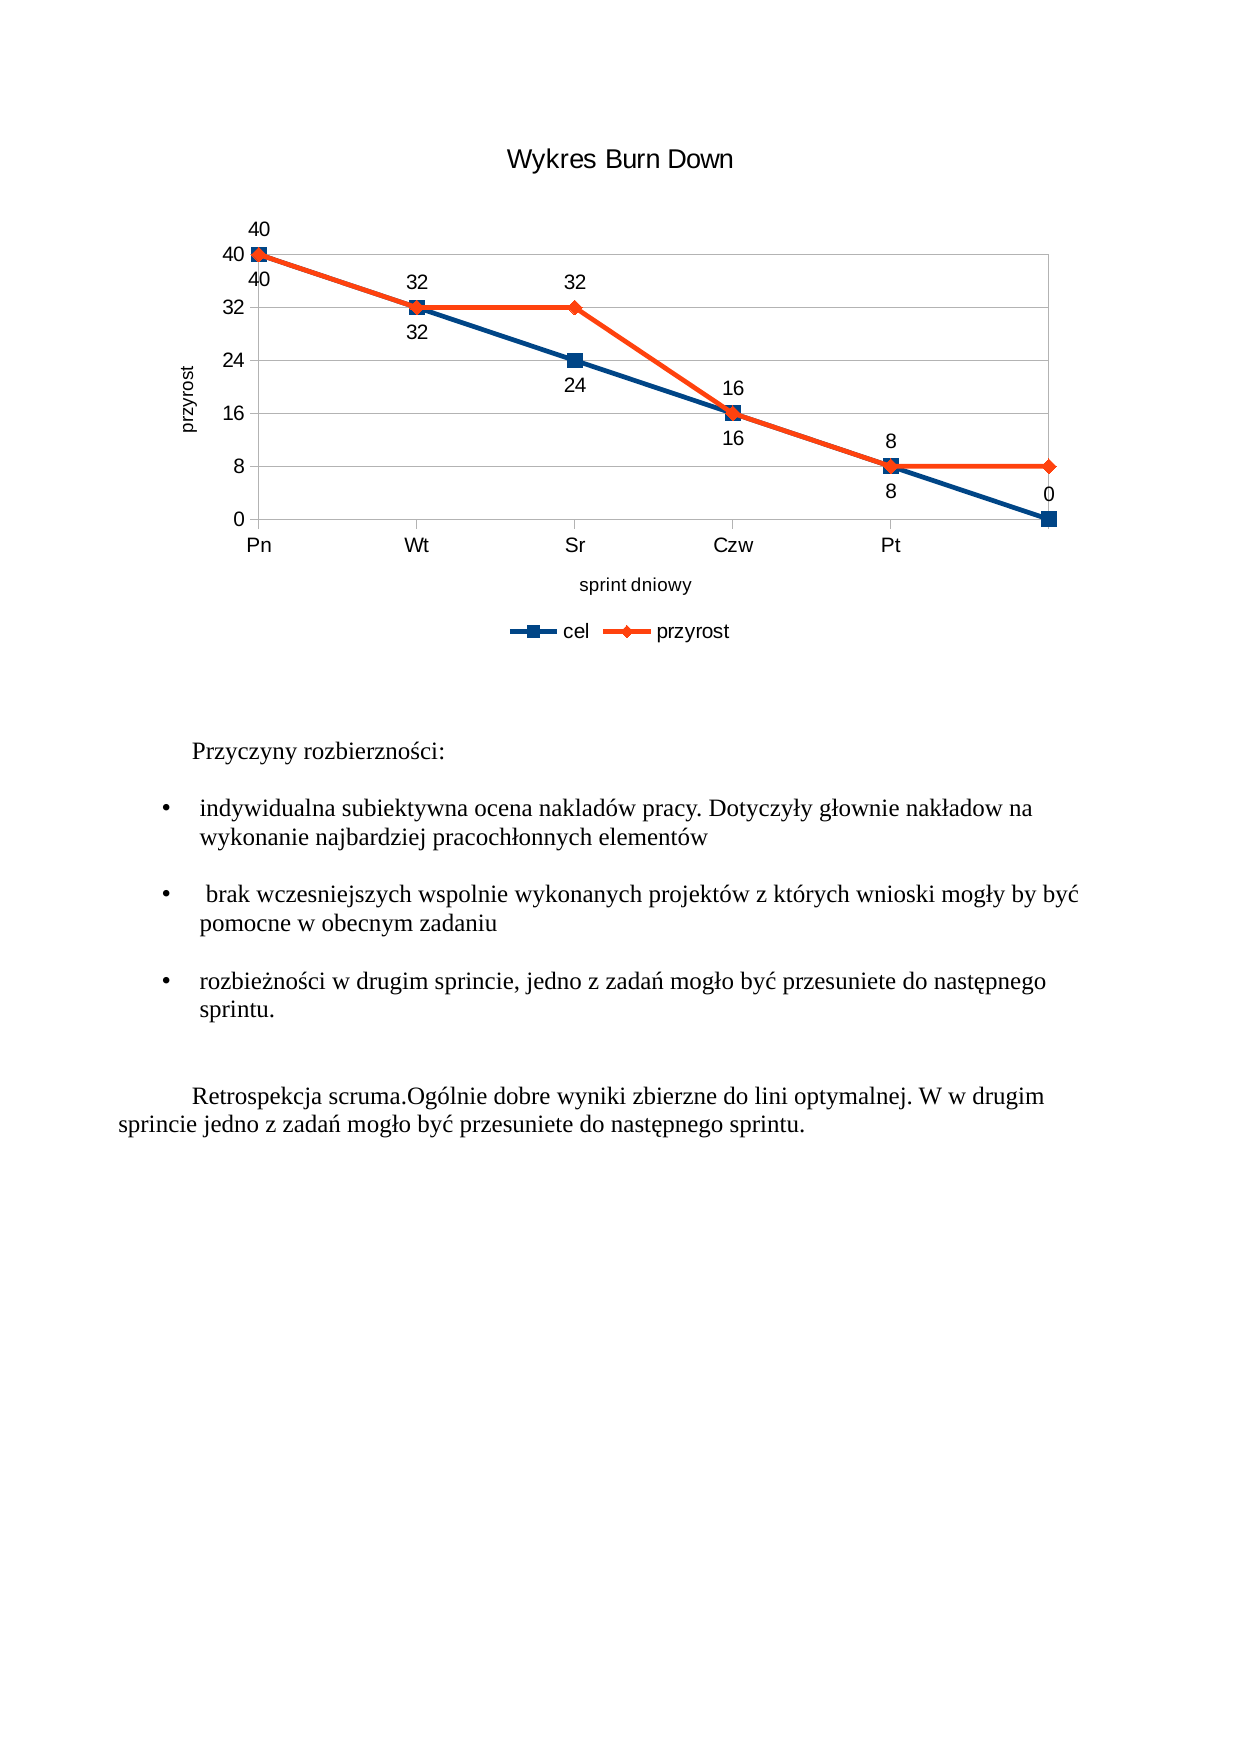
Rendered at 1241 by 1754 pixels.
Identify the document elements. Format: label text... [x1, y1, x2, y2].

list rozbieżności w drugim sprincie, jedno z zadań mogło być przesuniete do następnego sprintu. [162, 966, 1122, 1023]
text Retrospekcja scruma.Ogólnie dobre wyniki zbierzne do lini optymalnej. W w drugim sprincie jedno z zadań mogło być przesuniete do następnego sprintu. [118, 1081, 1122, 1138]
list brak wczesniejszych wspolnie wykonanych projektów z których wnioski mogły by być pomocne w obecnym zadaniu [162, 879, 1122, 937]
list indywidualna subiektywna ocena nakladów pracy. Dotyczyły głownie nakładow na wykonanie najbardziej pracochłonnych elementów [162, 793, 1122, 851]
text Przyczyny rozbierzności: [118, 736, 1122, 764]
